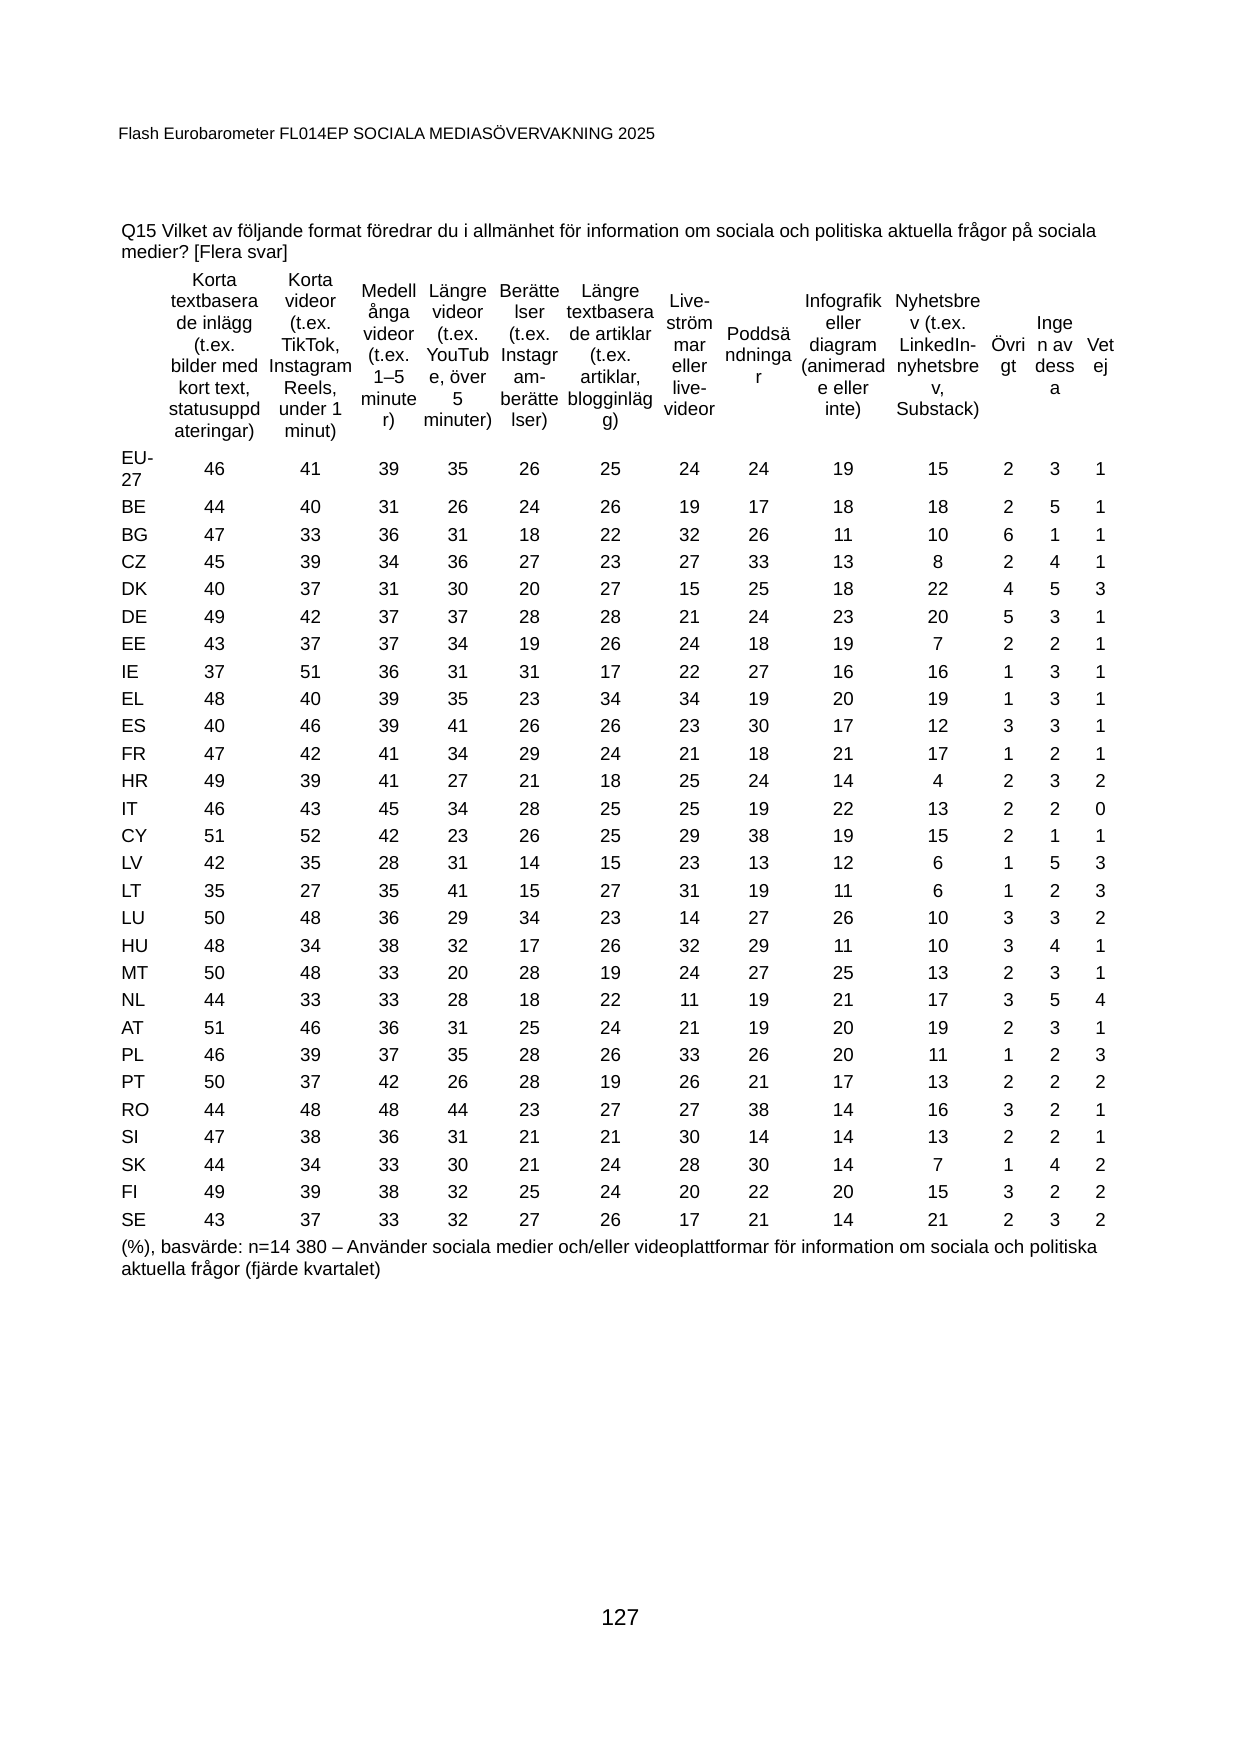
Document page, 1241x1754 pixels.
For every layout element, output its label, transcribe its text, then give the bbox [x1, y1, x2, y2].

table_cell 27 [495, 548, 563, 575]
table_cell 42 [357, 822, 420, 849]
table_cell 31 [420, 849, 495, 877]
table_cell 34 [420, 740, 495, 767]
table_cell SK [118, 1151, 165, 1178]
table_cell 36 [357, 904, 420, 931]
table_cell 20 [795, 1014, 891, 1041]
table_cell 25 [564, 444, 657, 493]
table_cell 17 [722, 493, 795, 521]
table_cell 46 [165, 795, 263, 822]
table_cell 18 [795, 493, 891, 521]
table_cell 2 [1078, 1205, 1123, 1233]
table_cell 1 [1078, 493, 1123, 521]
table_cell 14 [657, 904, 722, 931]
table_cell 5 [1032, 575, 1078, 603]
table_cell 49 [165, 603, 263, 630]
table_cell 48 [165, 685, 263, 712]
table_cell IT [118, 795, 165, 822]
table_cell 17 [891, 986, 985, 1014]
table_cell 13 [722, 849, 795, 877]
table_cell 25 [495, 1014, 563, 1041]
table_cell 5 [1032, 493, 1078, 521]
table_cell 47 [165, 1123, 263, 1151]
table_cell 36 [357, 1123, 420, 1151]
table_cell DE [118, 603, 165, 630]
table_cell 47 [165, 740, 263, 767]
table_cell 13 [891, 959, 985, 986]
table_cell 21 [657, 740, 722, 767]
table_cell 1 [1078, 931, 1123, 959]
table_cell 18 [795, 575, 891, 603]
table_cell Korta textbaserade inlägg (t.ex. bilder med kort text, statusuppdateringar) [165, 266, 263, 444]
table_cell 3 [1032, 444, 1078, 493]
table_cell 2 [985, 548, 1032, 575]
table_cell Längre videor (t.ex. YouTube, över 5 minuter) [420, 266, 495, 444]
table_cell 37 [264, 630, 357, 657]
table_cell 48 [357, 1096, 420, 1123]
table_cell 19 [795, 630, 891, 657]
table_cell 4 [1032, 931, 1078, 959]
table_cell 22 [722, 1178, 795, 1205]
table_cell 3 [1032, 904, 1078, 931]
table_cell 28 [495, 1069, 563, 1096]
table_cell 17 [495, 931, 563, 959]
table_cell Ingen av dessa [1032, 266, 1078, 444]
table_cell DK [118, 575, 165, 603]
table_cell Infografik eller diagram (animerade eller inte) [795, 266, 891, 444]
table_cell 4 [1078, 986, 1123, 1014]
table_cell 23 [495, 685, 563, 712]
table_cell 26 [657, 1069, 722, 1096]
table_cell 22 [795, 795, 891, 822]
table_cell 12 [795, 849, 891, 877]
table_cell HR [118, 767, 165, 794]
table_cell 33 [357, 1151, 420, 1178]
table_cell 33 [357, 1205, 420, 1233]
table_cell 18 [495, 521, 563, 548]
table_cell 45 [357, 795, 420, 822]
table_cell 39 [357, 444, 420, 493]
table_cell 21 [564, 1123, 657, 1151]
table_cell 34 [657, 685, 722, 712]
table_cell 10 [891, 521, 985, 548]
table_cell 16 [891, 658, 985, 685]
table_cell 19 [657, 493, 722, 521]
table_cell 14 [795, 1205, 891, 1233]
table_cell 26 [495, 822, 563, 849]
table_cell 1 [985, 1041, 1032, 1068]
table_cell 1 [1078, 444, 1123, 493]
table_cell 2 [1032, 795, 1078, 822]
table_cell 11 [891, 1041, 985, 1068]
table_cell 37 [357, 630, 420, 657]
table_cell 32 [657, 521, 722, 548]
table_cell 15 [564, 849, 657, 877]
table_cell 35 [165, 877, 263, 904]
table_cell 36 [357, 658, 420, 685]
table_cell 2 [985, 493, 1032, 521]
table_cell 19 [795, 444, 891, 493]
table_cell 1 [1078, 521, 1123, 548]
table_cell 23 [564, 904, 657, 931]
table_cell CZ [118, 548, 165, 575]
table_cell 7 [891, 1151, 985, 1178]
table_cell 31 [357, 493, 420, 521]
table_cell 35 [264, 849, 357, 877]
table_cell 31 [420, 1014, 495, 1041]
table_cell 19 [722, 1014, 795, 1041]
table_cell 27 [657, 1096, 722, 1123]
table_cell 3 [1032, 658, 1078, 685]
table_cell 22 [564, 521, 657, 548]
table_cell 14 [795, 1123, 891, 1151]
table_cell 2 [1032, 1069, 1078, 1096]
table_cell 46 [264, 1014, 357, 1041]
table_cell 27 [657, 548, 722, 575]
table_cell 26 [564, 1041, 657, 1068]
table_cell Vet ej [1078, 266, 1123, 444]
table_cell 38 [357, 1178, 420, 1205]
table_cell 28 [495, 603, 563, 630]
table_cell 1 [985, 740, 1032, 767]
table_cell 26 [564, 712, 657, 740]
table_cell 22 [657, 658, 722, 685]
table_cell 21 [495, 1151, 563, 1178]
table_cell 18 [722, 740, 795, 767]
table_cell 17 [564, 658, 657, 685]
table_cell 3 [1078, 575, 1123, 603]
table_cell 32 [420, 1178, 495, 1205]
table_cell 2 [1078, 1178, 1123, 1205]
table_cell 42 [357, 1069, 420, 1096]
table_cell 21 [891, 1205, 985, 1233]
table_cell 24 [564, 1151, 657, 1178]
table_cell 24 [564, 740, 657, 767]
table_cell 37 [357, 1041, 420, 1068]
table_cell 2 [1032, 1123, 1078, 1151]
table_cell 2 [985, 1205, 1032, 1233]
table_cell 27 [722, 658, 795, 685]
table_cell 26 [722, 521, 795, 548]
table_cell 31 [420, 521, 495, 548]
table_cell 28 [564, 603, 657, 630]
table_cell 1 [985, 877, 1032, 904]
table_cell Övrigt [985, 266, 1032, 444]
table_cell 51 [264, 658, 357, 685]
table_cell 4 [985, 575, 1032, 603]
table_cell 17 [795, 1069, 891, 1096]
table_cell 14 [795, 1151, 891, 1178]
table_cell 15 [891, 1178, 985, 1205]
table_cell Live-strömmar eller live-videor [657, 266, 722, 444]
table_cell 26 [495, 712, 563, 740]
table_cell 2 [1032, 630, 1078, 657]
table_cell 15 [495, 877, 563, 904]
table_cell 5 [985, 603, 1032, 630]
table_cell 34 [420, 630, 495, 657]
table_cell 32 [420, 1205, 495, 1233]
table_cell 28 [420, 986, 495, 1014]
table_cell 14 [722, 1123, 795, 1151]
table_cell 6 [891, 877, 985, 904]
table_cell 23 [420, 822, 495, 849]
table_cell 22 [564, 986, 657, 1014]
table_cell SE [118, 1205, 165, 1233]
table_cell 49 [165, 767, 263, 794]
table_cell 41 [420, 877, 495, 904]
table_cell 28 [657, 1151, 722, 1178]
table_cell 14 [795, 1096, 891, 1123]
table_cell 21 [722, 1205, 795, 1233]
table_cell 37 [165, 658, 263, 685]
table_cell 40 [165, 712, 263, 740]
table_cell 27 [564, 877, 657, 904]
table_cell 2 [1078, 1069, 1123, 1096]
table_cell 28 [495, 795, 563, 822]
table_cell 1 [1032, 521, 1078, 548]
table_cell 34 [264, 931, 357, 959]
table_cell 21 [657, 603, 722, 630]
table_cell 0 [1078, 795, 1123, 822]
table_cell 1 [1078, 1123, 1123, 1151]
table_cell 13 [891, 795, 985, 822]
table_cell 26 [564, 931, 657, 959]
table_cell 31 [420, 658, 495, 685]
table_cell Medellånga videor (t.ex. 1–5 minuter) [357, 266, 420, 444]
table_cell 1 [1078, 740, 1123, 767]
table_cell 23 [795, 603, 891, 630]
table_cell 51 [165, 822, 263, 849]
table_cell 4 [1032, 1151, 1078, 1178]
table_cell 24 [564, 1014, 657, 1041]
table_cell 11 [795, 521, 891, 548]
table_cell 3 [1032, 1205, 1078, 1233]
table_cell 19 [564, 1069, 657, 1096]
table_cell 34 [357, 548, 420, 575]
table_cell 19 [564, 959, 657, 986]
table_cell 27 [264, 877, 357, 904]
table_cell 33 [264, 521, 357, 548]
table_cell 34 [564, 685, 657, 712]
table_cell 5 [1032, 849, 1078, 877]
table_cell 26 [420, 1069, 495, 1096]
table_cell 2 [985, 822, 1032, 849]
table_cell 3 [1032, 767, 1078, 794]
table_cell 24 [657, 444, 722, 493]
table_cell 26 [495, 444, 563, 493]
table_cell 2 [1078, 767, 1123, 794]
table_cell 2 [1078, 904, 1123, 931]
table_cell 4 [891, 767, 985, 794]
table_cell 19 [495, 630, 563, 657]
table_cell 50 [165, 1069, 263, 1096]
table_cell Berättelser (t.ex. Instagram-berättelser) [495, 266, 563, 444]
table_cell 2 [1032, 877, 1078, 904]
table_cell 38 [722, 822, 795, 849]
table_cell 2 [985, 959, 1032, 986]
table_cell 3 [1078, 877, 1123, 904]
table_cell 1 [1078, 959, 1123, 986]
table_cell 19 [891, 1014, 985, 1041]
table_cell 4 [1032, 548, 1078, 575]
table_cell 24 [564, 1178, 657, 1205]
table_cell 41 [357, 740, 420, 767]
table_cell 20 [795, 1178, 891, 1205]
table_cell HU [118, 931, 165, 959]
table_cell 13 [891, 1069, 985, 1096]
table_cell 26 [420, 493, 495, 521]
table_cell 25 [495, 1178, 563, 1205]
table_cell 35 [420, 444, 495, 493]
table_cell 26 [564, 630, 657, 657]
table_cell 25 [564, 822, 657, 849]
table_cell 2 [1032, 1178, 1078, 1205]
table_cell 2 [985, 1014, 1032, 1041]
table_cell 20 [420, 959, 495, 986]
table_cell 26 [564, 493, 657, 521]
table_cell 23 [657, 849, 722, 877]
table_cell MT [118, 959, 165, 986]
table_cell 11 [795, 931, 891, 959]
table_cell 15 [891, 822, 985, 849]
table_cell 27 [420, 767, 495, 794]
table_cell 33 [657, 1041, 722, 1068]
table_cell IE [118, 658, 165, 685]
table_cell 31 [495, 658, 563, 685]
table_cell EL [118, 685, 165, 712]
table_cell 48 [264, 1096, 357, 1123]
table_cell 47 [165, 521, 263, 548]
table_cell 42 [165, 849, 263, 877]
table_cell BG [118, 521, 165, 548]
table_cell 48 [165, 931, 263, 959]
table_cell AT [118, 1014, 165, 1041]
table_cell 19 [722, 795, 795, 822]
table_cell 43 [264, 795, 357, 822]
table_cell 30 [722, 712, 795, 740]
table_cell SI [118, 1123, 165, 1151]
table_cell 23 [495, 1096, 563, 1123]
table_cell 34 [495, 904, 563, 931]
table_cell 17 [657, 1205, 722, 1233]
table_cell 6 [891, 849, 985, 877]
table_cell 39 [357, 685, 420, 712]
table_cell 50 [165, 904, 263, 931]
table_cell 44 [165, 986, 263, 1014]
table_cell 31 [357, 575, 420, 603]
table_cell 30 [657, 1123, 722, 1151]
table_cell 40 [264, 493, 357, 521]
table_cell 40 [264, 685, 357, 712]
table_cell FR [118, 740, 165, 767]
table_cell 43 [165, 630, 263, 657]
table_cell EU-27 [118, 444, 165, 493]
table_cell 8 [891, 548, 985, 575]
table_cell 51 [165, 1014, 263, 1041]
table_cell 25 [657, 767, 722, 794]
table_cell PT [118, 1069, 165, 1096]
table_cell Nyhetsbrev (t.ex. LinkedIn-nyhetsbrev, Substack) [891, 266, 985, 444]
table_cell 28 [357, 849, 420, 877]
table_cell 20 [495, 575, 563, 603]
table_cell 44 [420, 1096, 495, 1123]
table_cell 2 [985, 1123, 1032, 1151]
table_cell 21 [657, 1014, 722, 1041]
table_cell 1 [1078, 548, 1123, 575]
table_cell 7 [891, 630, 985, 657]
table_cell LT [118, 877, 165, 904]
table_cell 26 [722, 1041, 795, 1068]
table_cell 22 [891, 575, 985, 603]
table_cell 42 [264, 740, 357, 767]
table_cell 2 [1032, 1096, 1078, 1123]
table_cell 11 [795, 877, 891, 904]
table_cell 21 [722, 1069, 795, 1096]
table_cell 29 [722, 931, 795, 959]
table_cell 38 [264, 1123, 357, 1151]
table_cell 13 [795, 548, 891, 575]
table_cell 20 [795, 685, 891, 712]
table_cell [118, 266, 165, 444]
table_cell 45 [165, 548, 263, 575]
table_cell 1 [1078, 630, 1123, 657]
table_cell ES [118, 712, 165, 740]
table_cell 25 [795, 959, 891, 986]
table_cell 3 [1078, 1041, 1123, 1068]
table_cell 32 [657, 931, 722, 959]
table_cell 21 [495, 1123, 563, 1151]
table_cell PL [118, 1041, 165, 1068]
table_cell Poddsändningar [722, 266, 795, 444]
table_cell 24 [722, 767, 795, 794]
table_cell 3 [1032, 1014, 1078, 1041]
table_cell 39 [357, 712, 420, 740]
table_cell RO [118, 1096, 165, 1123]
table_cell 34 [420, 795, 495, 822]
table_cell 37 [264, 1069, 357, 1096]
table_cell 2 [1078, 1151, 1123, 1178]
table_cell 3 [1032, 959, 1078, 986]
table_cell 1 [1032, 822, 1078, 849]
table_cell 44 [165, 1096, 263, 1123]
table_cell 29 [657, 822, 722, 849]
table_cell 39 [264, 767, 357, 794]
table_cell 2 [985, 444, 1032, 493]
table_cell 14 [495, 849, 563, 877]
table_header Q15 Vilket av följande format föredrar du i allmänhet för information om sociala och politiska aktuella frågor på sociala medier? [Flera svar] [118, 217, 1123, 266]
table_cell Korta videor (t.ex. TikTok, Instagram Reels, under 1 minut) [264, 266, 357, 444]
table_cell 18 [722, 630, 795, 657]
table_cell 37 [420, 603, 495, 630]
table_cell 3 [985, 1096, 1032, 1123]
table_cell 37 [264, 575, 357, 603]
table_cell Längre textbaserade artiklar (t.ex. artiklar, blogginlägg) [564, 266, 657, 444]
table_cell EE [118, 630, 165, 657]
table_cell 24 [722, 444, 795, 493]
table_cell 27 [495, 1205, 563, 1233]
table_cell 52 [264, 822, 357, 849]
table_cell 3 [1032, 685, 1078, 712]
table_cell 3 [1078, 849, 1123, 877]
table_cell 41 [357, 767, 420, 794]
table_cell 20 [657, 1178, 722, 1205]
table_cell 37 [357, 603, 420, 630]
table_cell 44 [165, 1151, 263, 1178]
table_cell 2 [1032, 1041, 1078, 1068]
table_cell 44 [165, 493, 263, 521]
table_cell 3 [1032, 712, 1078, 740]
table_cell 19 [722, 986, 795, 1014]
table_cell 30 [420, 1151, 495, 1178]
table_cell 2 [985, 630, 1032, 657]
table_cell 3 [985, 931, 1032, 959]
table_cell 42 [264, 603, 357, 630]
table_cell 3 [1032, 603, 1078, 630]
table_cell 20 [795, 1041, 891, 1068]
table_cell 41 [264, 444, 357, 493]
table_cell 2 [985, 795, 1032, 822]
table_cell 1 [985, 849, 1032, 877]
table_cell 21 [495, 767, 563, 794]
table_cell 25 [657, 795, 722, 822]
table_cell 1 [985, 658, 1032, 685]
table_cell 6 [985, 521, 1032, 548]
table_cell 33 [264, 986, 357, 1014]
table_cell 27 [722, 959, 795, 986]
table_cell 35 [420, 685, 495, 712]
table_cell 14 [795, 767, 891, 794]
table_cell 24 [495, 493, 563, 521]
table_cell 27 [564, 1096, 657, 1123]
table_cell LV [118, 849, 165, 877]
table_cell 36 [357, 1014, 420, 1041]
table_cell 31 [420, 1123, 495, 1151]
table_cell 18 [564, 767, 657, 794]
table_cell 17 [891, 740, 985, 767]
table_cell 24 [657, 630, 722, 657]
table_cell 25 [722, 575, 795, 603]
table_cell 46 [165, 444, 263, 493]
table_cell 1 [1078, 1014, 1123, 1041]
table_cell 30 [722, 1151, 795, 1178]
table_cell 37 [264, 1205, 357, 1233]
table_cell 20 [891, 603, 985, 630]
table_cell 49 [165, 1178, 263, 1205]
table_cell 30 [420, 575, 495, 603]
table_cell 21 [795, 986, 891, 1014]
table_cell 46 [165, 1041, 263, 1068]
table_cell (%), basvärde: n=14 380 – Använder sociala medier och/eller videoplattformar för information om sociala och politiska aktuella frågor (fjärde kvartalet) [118, 1233, 1123, 1282]
table_cell 28 [495, 959, 563, 986]
table_cell 31 [657, 877, 722, 904]
table_cell 27 [722, 904, 795, 931]
table_cell 29 [495, 740, 563, 767]
table_cell 48 [264, 904, 357, 931]
table_cell 35 [420, 1041, 495, 1068]
table_cell 16 [795, 658, 891, 685]
table_cell 2 [985, 767, 1032, 794]
table_cell 12 [891, 712, 985, 740]
table_cell NL [118, 986, 165, 1014]
table_cell 46 [264, 712, 357, 740]
table_cell 48 [264, 959, 357, 986]
table_cell 50 [165, 959, 263, 986]
table_cell 1 [1078, 712, 1123, 740]
table_cell 19 [891, 685, 985, 712]
table_cell 11 [657, 986, 722, 1014]
table_cell 18 [495, 986, 563, 1014]
table_cell CY [118, 822, 165, 849]
table_cell BE [118, 493, 165, 521]
table_cell 38 [357, 931, 420, 959]
table_cell 26 [795, 904, 891, 931]
table_cell 17 [795, 712, 891, 740]
table_cell 2 [985, 1069, 1032, 1096]
table_cell LU [118, 904, 165, 931]
table_cell 28 [495, 1041, 563, 1068]
table_cell 32 [420, 931, 495, 959]
table_cell 1 [1078, 685, 1123, 712]
table_cell 15 [891, 444, 985, 493]
table_cell 1 [985, 685, 1032, 712]
table_cell 24 [657, 959, 722, 986]
table_cell 1 [1078, 658, 1123, 685]
table_cell 35 [357, 877, 420, 904]
table_cell 16 [891, 1096, 985, 1123]
table_cell 19 [722, 685, 795, 712]
table_cell 18 [891, 493, 985, 521]
table_cell 34 [264, 1151, 357, 1178]
table_cell 41 [420, 712, 495, 740]
table_cell 2 [1032, 740, 1078, 767]
table_cell 5 [1032, 986, 1078, 1014]
table_cell FI [118, 1178, 165, 1205]
table_cell 10 [891, 904, 985, 931]
table_cell 29 [420, 904, 495, 931]
table_cell 23 [657, 712, 722, 740]
table_cell 39 [264, 1178, 357, 1205]
table_cell 1 [1078, 1096, 1123, 1123]
table_cell 27 [564, 575, 657, 603]
table_cell 19 [722, 877, 795, 904]
table_cell 39 [264, 1041, 357, 1068]
table_cell 43 [165, 1205, 263, 1233]
table_cell 3 [985, 986, 1032, 1014]
table_cell 25 [564, 795, 657, 822]
table_cell 3 [985, 712, 1032, 740]
table_cell 10 [891, 931, 985, 959]
table_cell 39 [264, 548, 357, 575]
table_cell 26 [564, 1205, 657, 1233]
table_cell 38 [722, 1096, 795, 1123]
table_cell 33 [357, 986, 420, 1014]
table_cell 23 [564, 548, 657, 575]
table_cell 33 [357, 959, 420, 986]
table_cell 36 [420, 548, 495, 575]
table_cell 19 [795, 822, 891, 849]
table_cell 24 [722, 603, 795, 630]
table_cell 3 [985, 1178, 1032, 1205]
table_cell 21 [795, 740, 891, 767]
table_cell 1 [1078, 822, 1123, 849]
table_cell 3 [985, 904, 1032, 931]
table_cell 15 [657, 575, 722, 603]
table_cell 13 [891, 1123, 985, 1151]
table_cell 40 [165, 575, 263, 603]
table_cell 33 [722, 548, 795, 575]
table_cell 1 [1078, 603, 1123, 630]
table_cell 1 [985, 1151, 1032, 1178]
table_cell 36 [357, 521, 420, 548]
